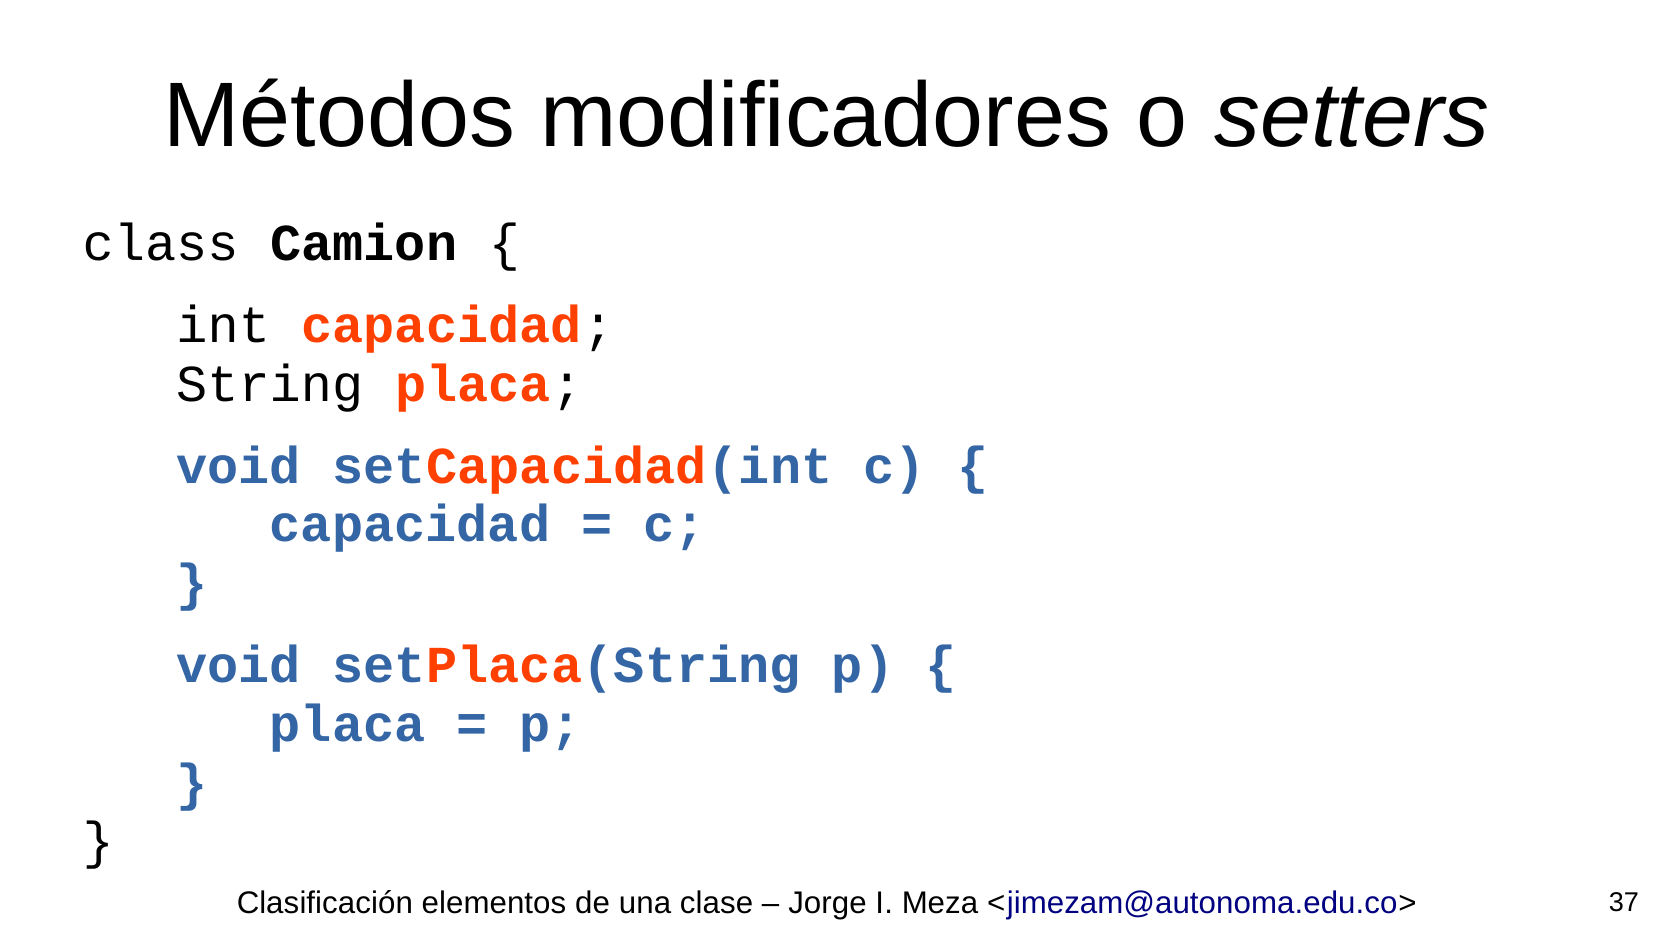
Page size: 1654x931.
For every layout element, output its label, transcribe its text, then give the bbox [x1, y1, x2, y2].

list class Camion { int capacidad; String placa; void setCapacidad(int c) { capacidad = c; } void setPlaca(String p) { placa = p; } } [82, 217, 1571, 879]
title Métodos modificadores o setters [82, 37, 1571, 193]
